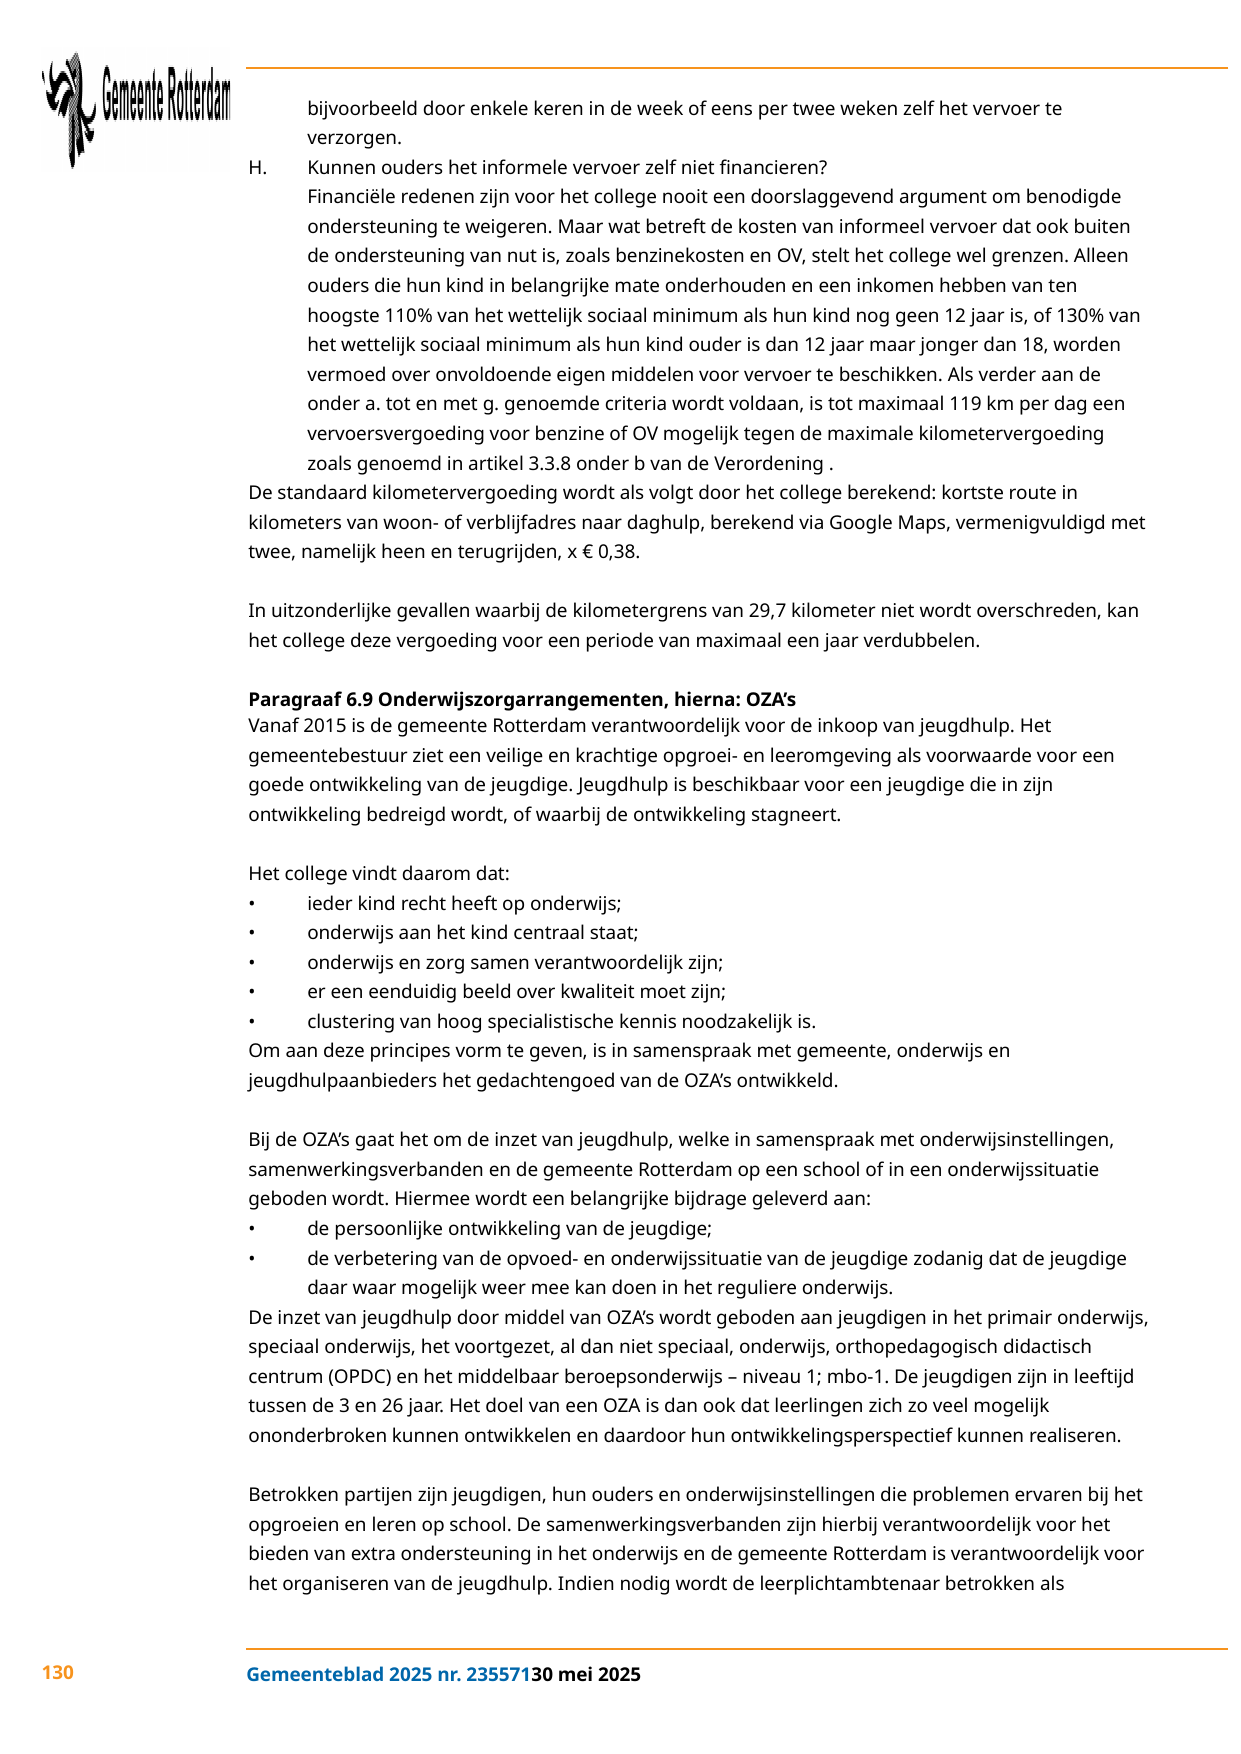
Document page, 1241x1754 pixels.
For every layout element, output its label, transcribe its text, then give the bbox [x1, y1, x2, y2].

text Bij de OZA’s gaat het om de inzet van jeugdhulp, welke in samenspraak met onderwijsinstellingen, samenwerkingsverbanden en de gemeente Rotterdam op een school of in een onderwijssituatie geboden wordt. Hiermee wordt een belangrijke bijdrage geleverd aan: [248, 1126, 1152, 1211]
text De standaard kilometervergoeding wordt als volgt door het college berekend: kortste route in kilometers van woon- of verblijfadres naar daghulp, berekend via Google Maps, vermenigvuldigd met twee, namelijk heen en terugrijden, x € 0,38. [248, 479, 1152, 564]
list ieder kind recht heeft op onderwijs; [248, 890, 1152, 915]
list clustering van hoog specialistische kennis noodzakelijk is. [248, 1008, 1152, 1034]
list de verbetering van de opvoed- en onderwijssituatie van de jeugdige zodanig dat de jeugdige daar waar mogelijk weer mee kan doen in het reguliere onderwijs. [248, 1245, 1152, 1300]
text Paragraaf 6.9 Onderwijszorgarrangementen, hierna: OZA’s [248, 686, 1152, 712]
text Het college vindt daarom dat: [248, 860, 1152, 886]
text De inzet van jeugdhulp door middel van OZA’s wordt geboden aan jeugdigen in het primair onderwijs, speciaal onderwijs, het voortgezet, al dan niet speciaal, onderwijs, orthopedagogisch didactisch centrum (OPDC) en het middelbaar beroepsonderwijs – niveau 1; mbo-1. De jeugdigen zijn in leeftijd tussen de 3 en 26 jaar. Het doel van een OZA is dan ook dat leerlingen zich zo veel mogelijk ononderbroken kunnen ontwikkelen en daardoor hun ontwikkelingsperspectief kunnen realiseren. [248, 1304, 1152, 1448]
list bijvoorbeeld door enkele keren in de week of eens per twee weken zelf het vervoer te verzorgen. [248, 95, 1152, 150]
list de persoonlijke ontwikkeling van de jeugdige; [248, 1215, 1152, 1241]
picture [41, 47, 231, 172]
list onderwijs en zorg samen verantwoordelijk zijn; [248, 949, 1152, 974]
list Financiële redenen zijn voor het college nooit een doorslaggevend argument om benodigde ondersteuning te weigeren. Maar wat betreft de kosten van informeel vervoer dat ook buiten de ondersteuning van nut is, zoals benzinekosten en OV, stelt het college wel grenzen. Alleen ouders die hun kind in belangrijke mate onderhouden en een inkomen hebben van ten hoogste 110% van het wettelijk sociaal minimum als hun kind nog geen 12 jaar is, of 130% van het wettelijk sociaal minimum als hun kind ouder is dan 12 jaar maar jonger dan 18, worden vermoed over onvoldoende eigen middelen voor vervoer te beschikken. Als verder aan de onder a. tot en met g. genoemde criteria wordt voldaan, is tot maximaal 119 km per dag een vervoersvergoeding voor benzine of OV mogelijk tegen de maximale kilometervergoeding zoals genoemd in artikel 3.3.8 onder b van de Verordening . [248, 183, 1152, 476]
text Om aan deze principes vorm te geven, is in samenspraak met gemeente, onderwijs en jeugdhulpaanbieders het gedachtengoed van de OZA’s ontwikkeld. [248, 1038, 1152, 1093]
text In uitzonderlijke gevallen waarbij de kilometergrens van 29,7 kilometer niet wordt overschreden, kan het college deze vergoeding voor een periode van maximaal een jaar verdubbelen. [248, 598, 1152, 653]
text Betrokken partijen zijn jeugdigen, hun ouders en onderwijsinstellingen die problemen ervaren bij het opgroeien en leren op school. De samenwerkingsverbanden zijn hierbij verantwoordelijk voor het bieden van extra ondersteuning in het onderwijs en de gemeente Rotterdam is verantwoordelijk voor het organiseren van de jeugdhulp. Indien nodig wordt de leerplichtambtenaar betrokken als [248, 1481, 1152, 1596]
text Vanaf 2015 is de gemeente Rotterdam verantwoordelijk voor de inkoop van jeugdhulp. Het gemeentebestuur ziet een veilige en krachtige opgroei- en leeromgeving als voorwaarde voor een goede ontwikkeling van de jeugdige. Jeugdhulp is beschikbaar voor een jeugdige die in zijn ontwikkeling bedreigd wordt, of waarbij de ontwikkeling stagneert. [248, 712, 1152, 827]
list Kunnen ouders het informele vervoer zelf niet financieren? [248, 154, 1152, 180]
list onderwijs aan het kind centraal staat; [248, 919, 1152, 945]
list er een eenduidig beeld over kwaliteit moet zijn; [248, 978, 1152, 1004]
